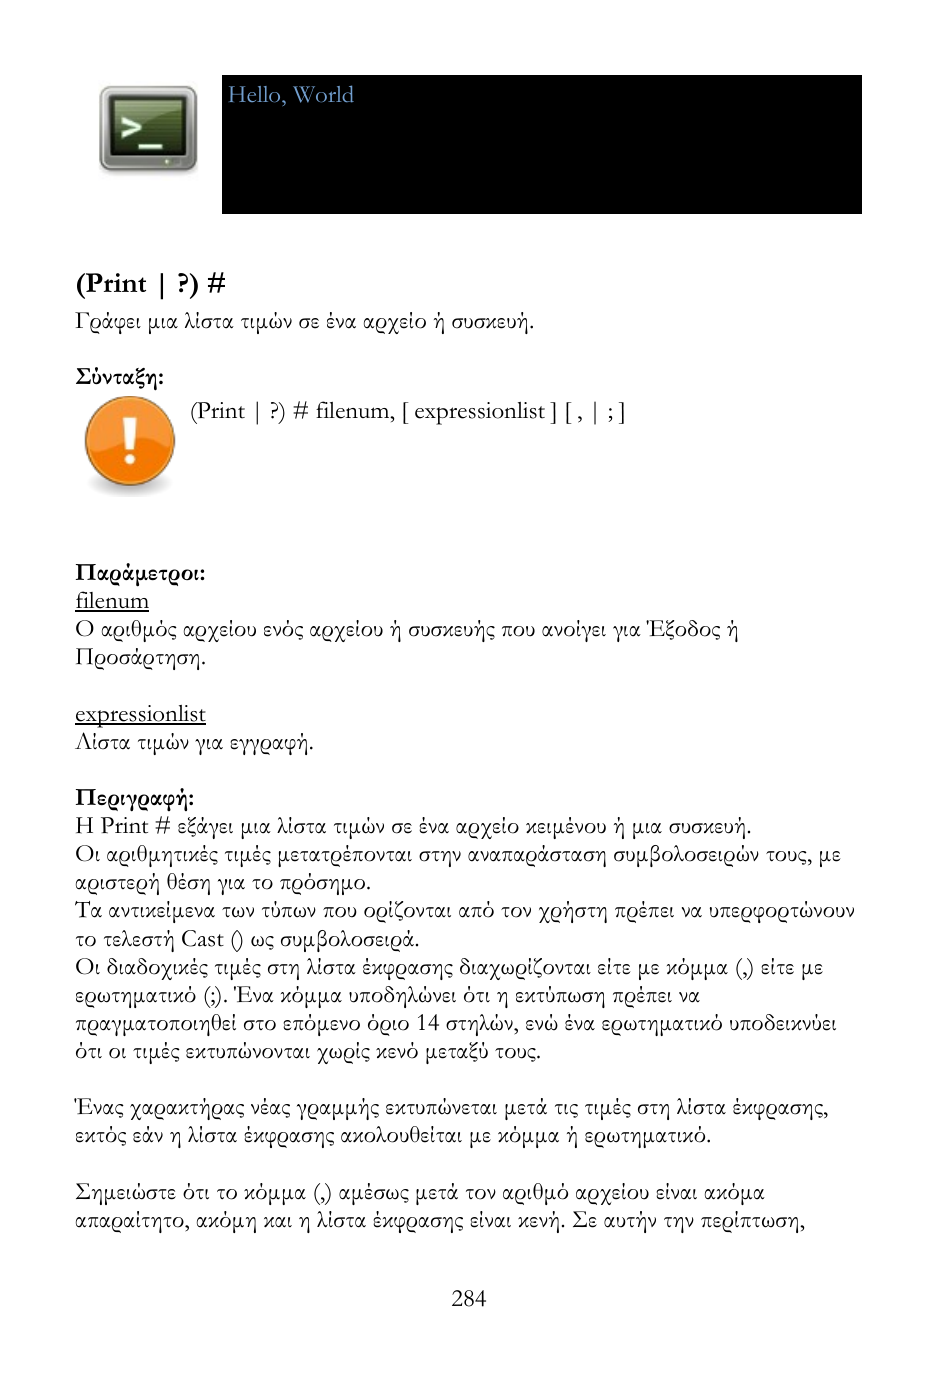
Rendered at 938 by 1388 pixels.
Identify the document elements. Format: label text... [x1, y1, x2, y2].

picture [79, 396, 180, 497]
text Γράφει μια λίστα τιμών σε ένα αρχείο ή συσκευή. [75, 307, 862, 335]
text Σημειώστε ότι το κόμμα (,) αμέσως μετά τον αριθμό αρχείου είναι ακόμα απαραίτητο, ακόμη και η λίστα έκφρασης είναι κενή. Σε αυτήν την περίπτωση, [75, 1178, 862, 1234]
subtitle (Print | ?) # [75, 268, 862, 301]
table_header (Print | ?) # filenum, [ expressionlist ] [ , | ; ] [184, 391, 863, 531]
picture [98, 80, 199, 181]
text Παράμετροι: [75, 559, 862, 587]
text expressionlist [75, 699, 862, 728]
text Σύνταξη: [75, 363, 862, 391]
text Τα αντικείμενα των τύπων που ορίζονται από τον χρήστη πρέπει να υπερφορτώνουν το τελεστή Cast () ως συμβολοσειρά. [75, 896, 862, 953]
table_header [75, 391, 183, 531]
text Ο αριθμός αρχείου ενός αρχείου ή συσκευής που ανοίγει για Έξοδος ή Προσάρτηση. [75, 615, 862, 671]
text filenum [75, 587, 862, 615]
text Περιγραφή: [75, 784, 862, 812]
table_header [75, 75, 222, 214]
text Λίστα τιμών για εγγραφή. [75, 728, 862, 756]
text Οι αριθμητικές τιμές μετατρέπονται στην αναπαράσταση συμβολοσειρών τους, με αριστερή θέση για το πρόσημο. [75, 840, 862, 896]
text Η Print # εξάγει μια λίστα τιμών σε ένα αρχείο κειμένου ή μια συσκευή. [75, 812, 862, 840]
table_header Hello, World [222, 75, 862, 214]
text Οι διαδοχικές τιμές στη λίστα έκφρασης διαχωρίζονται είτε με κόμμα (,) είτε με ερωτηματικό (;). Ένα κόμμα υποδηλώνει ότι η εκτύπωση πρέπει να πραγματοποιηθεί στο επόμενο όριο 14 στηλών, ενώ ένα ερωτηματικό υποδεικνύει ότι οι τιμές εκτυπώνονται χωρίς κενό μεταξύ τους. [75, 953, 862, 1065]
text Ένας χαρακτήρας νέας γραμμής εκτυπώνεται μετά τις τιμές στη λίστα έκφρασης, εκτός εάν η λίστα έκφρασης ακολουθείται με κόμμα ή ερωτηματικό. [75, 1093, 862, 1149]
